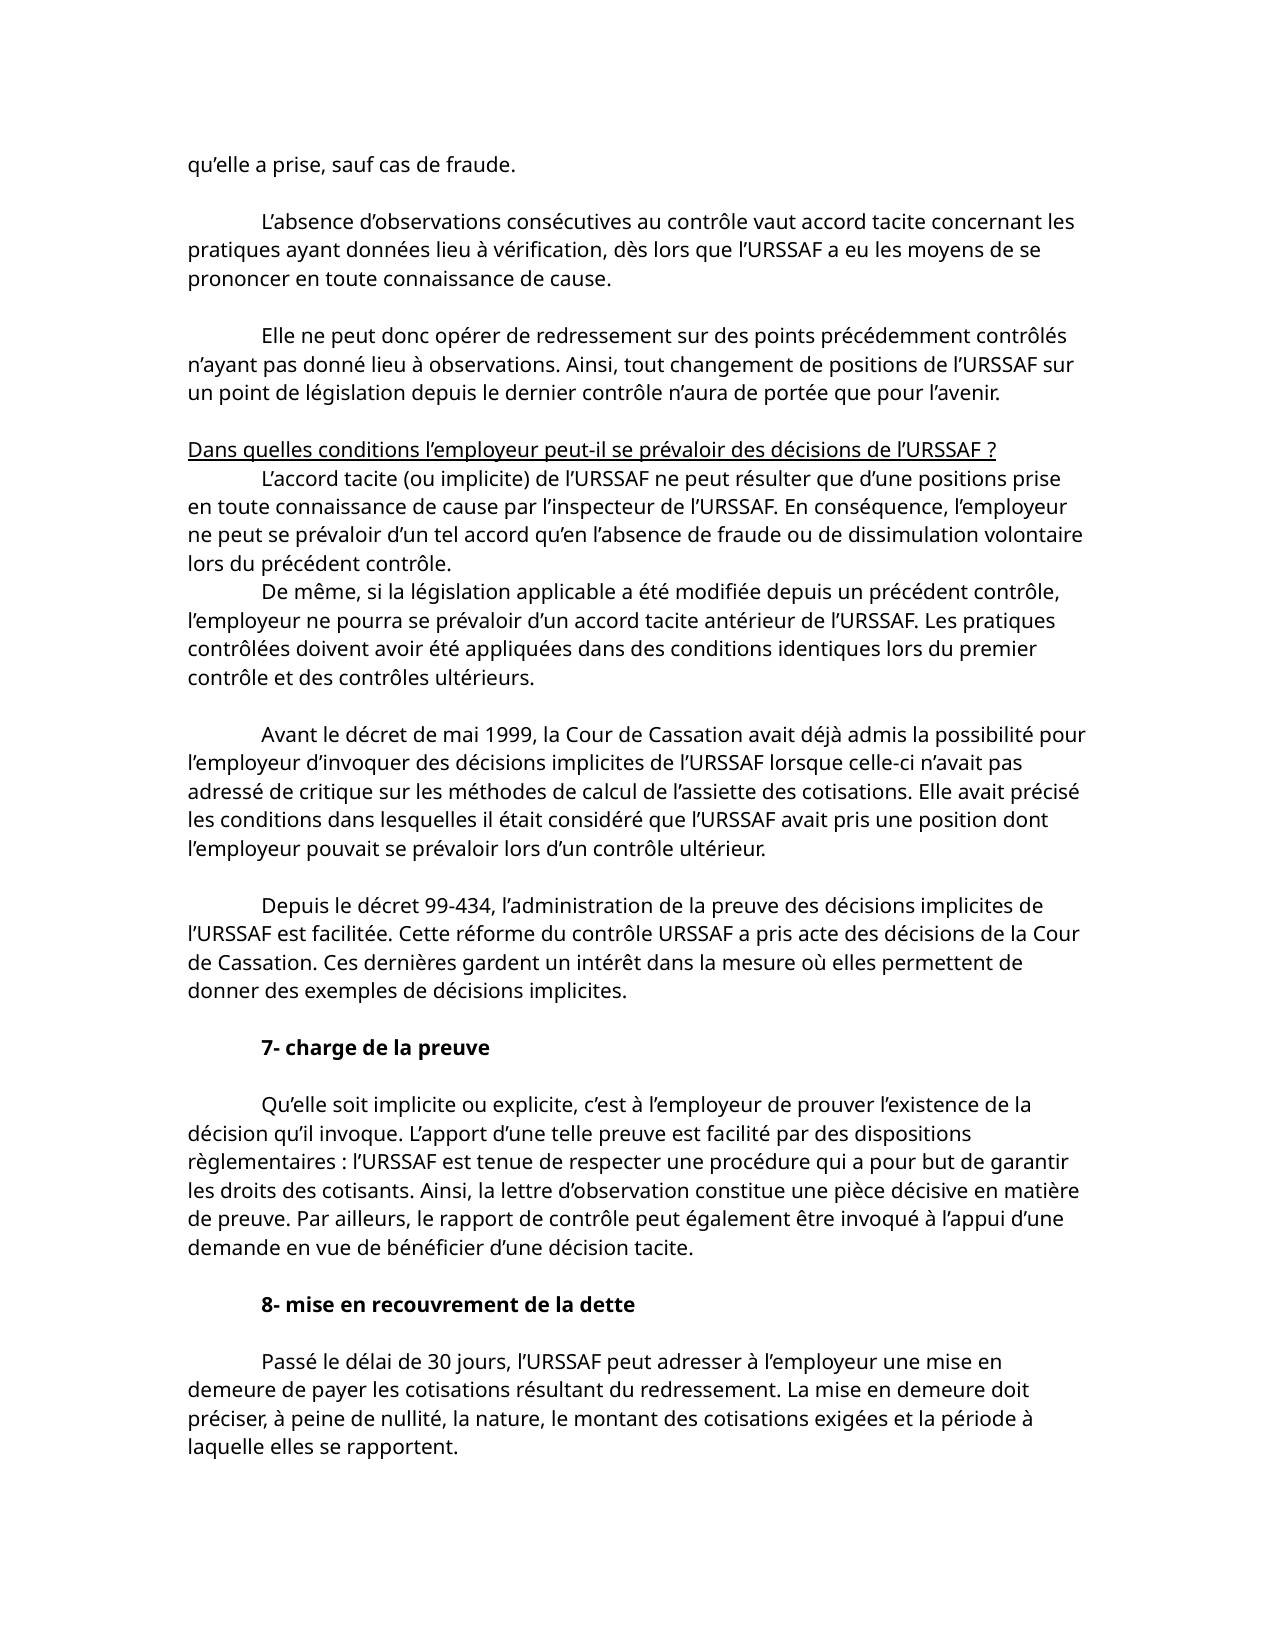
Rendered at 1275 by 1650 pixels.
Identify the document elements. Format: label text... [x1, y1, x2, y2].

text Elle ne peut donc opérer de redressement sur des points précédemment contrôlés n’ayant pas donné lieu à observations. Ainsi, tout changement de positions de l’URSSAF sur un point de législation depuis le dernier contrôle n’aura de portée que pour l’avenir. [187, 321, 1087, 407]
text Qu’elle soit implicite ou explicite, c’est à l’employeur de prouver l’existence de la décision qu’il invoque. L’apport d’une telle preuve est facilité par des dispositions règlementaires : l’URSSAF est tenue de respecter une procédure qui a pour but de garantir les droits des cotisants. Ainsi, la lettre d’observation constitue une pièce décisive en matière de preuve. Par ailleurs, le rapport de contrôle peut également être invoqué à l’appui d’une demande en vue de bénéficier d’une décision tacite. [187, 1091, 1087, 1261]
text 7- charge de la preuve [187, 1033, 1087, 1062]
text De même, si la législation applicable a été modifiée depuis un précédent contrôle, l’employeur ne pourra se prévaloir d’un accord tacite antérieur de l’URSSAF. Les pratiques contrôlées doivent avoir été appliquées dans des conditions identiques lors du premier contrôle et des contrôles ultérieurs. [187, 577, 1087, 691]
text Depuis le décret 99-434, l’administration de la preuve des décisions implicites de l’URSSAF est facilitée. Cette réforme du contrôle URSSAF a pris acte des décisions de la Cour de Cassation. Ces dernières gardent un intérêt dans la mesure où elles permettent de donner des exemples de décisions implicites. [187, 891, 1087, 1005]
text L’accord tacite (ou implicite) de l’URSSAF ne peut résulter que d’une positions prise en toute connaissance de cause par l’inspecteur de l’URSSAF. En conséquence, l’employeur ne peut se prévaloir d’un tel accord qu’en l’absence de fraude ou de dissimulation volontaire lors du précédent contrôle. [187, 464, 1087, 577]
text 8- mise en recouvrement de la dette [187, 1290, 1087, 1318]
text Dans quelles conditions l’employeur peut-il se prévaloir des décisions de l’URSSAF ? [187, 435, 1087, 464]
text qu’elle a prise, sauf cas de fraude. [187, 150, 1087, 178]
text Avant le décret de mai 1999, la Cour de Cassation avait déjà admis la possibilité pour l’employeur d’invoquer des décisions implicites de l’URSSAF lorsque celle-ci n’avait pas adressé de critique sur les méthodes de calcul de l’assiette des cotisations. Elle avait précisé les conditions dans lesquelles il était considéré que l’URSSAF avait pris une position dont l’employeur pouvait se prévaloir lors d’un contrôle ultérieur. [187, 720, 1087, 862]
text L’absence d’observations consécutives au contrôle vaut accord tacite concernant les pratiques ayant données lieu à vérification, dès lors que l’URSSAF a eu les moyens de se prononcer en toute connaissance de cause. [187, 207, 1087, 292]
text Passé le délai de 30 jours, l’URSSAF peut adresser à l’employeur une mise en demeure de payer les cotisations résultant du redressement. La mise en demeure doit préciser, à peine de nullité, la nature, le montant des cotisations exigées et la période à laquelle elles se rapportent. [187, 1347, 1087, 1461]
